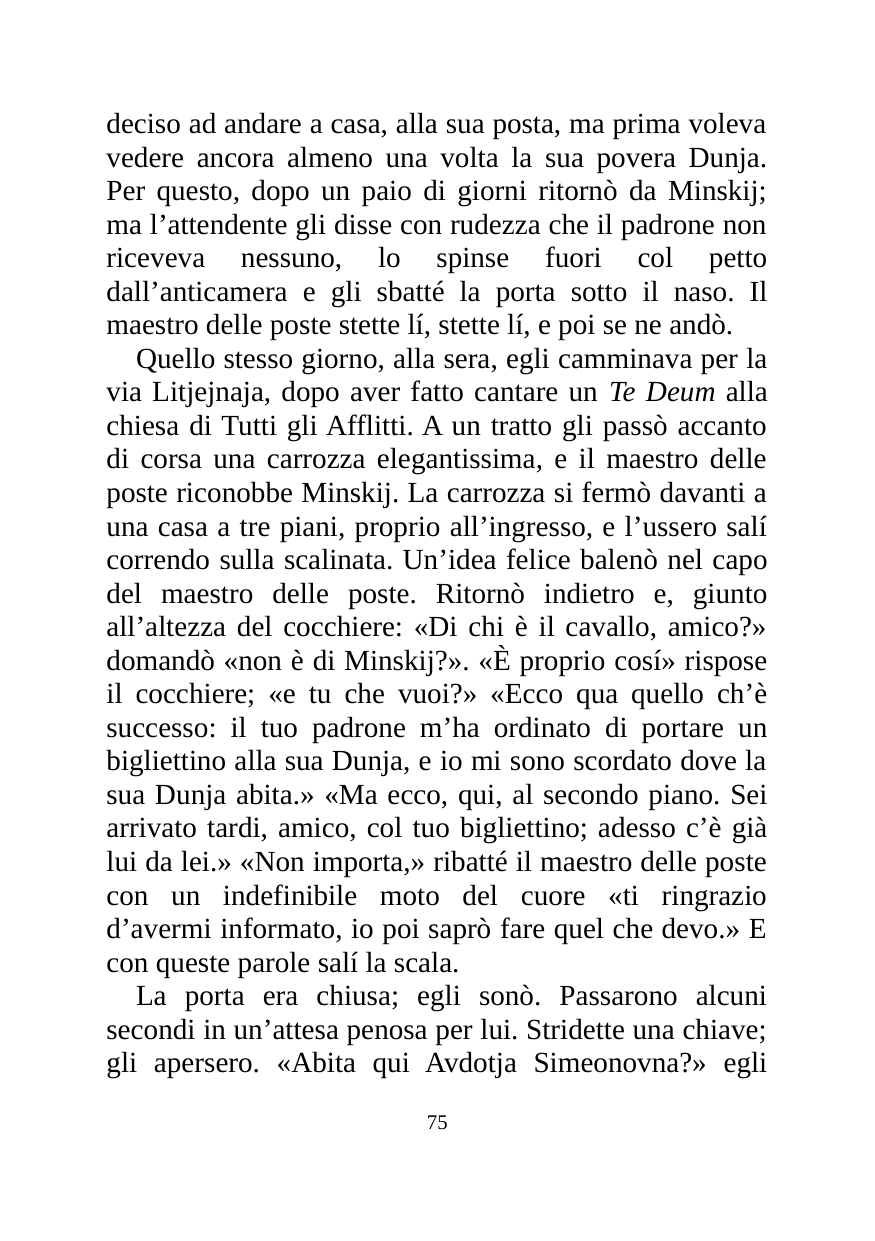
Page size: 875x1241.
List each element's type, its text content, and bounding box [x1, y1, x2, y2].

text deciso ad andare a casa, alla sua posta, ma prima voleva vedere ancora almeno una volta la sua povera Dunja. Per questo, dopo un paio di giorni ritornò da Minskij; ma l’attendente gli disse con rudezza che il padrone non riceveva nessuno, lo spinse fuori col petto dall’anticamera e gli sbatté la porta sotto il naso. Il maestro delle poste stette lí, stette lí, e poi se ne andò. [106, 106, 768, 341]
text La porta era chiusa; egli sonò. Passarono alcuni secondi in un’attesa penosa per lui. Stridette una chiave; gli apersero. «Abita qui Avdotja Simeonovna?» egli [106, 978, 768, 1079]
text Quello stesso giorno, alla sera, egli camminava per la via Litjejnaja, dopo aver fatto cantare un Te Deum alla chiesa di Tutti gli Afflitti. A un tratto gli passò accanto di corsa una carrozza elegantissima, e il maestro delle poste riconobbe Minskij. La carrozza si fermò davanti a una casa a tre piani, proprio all’ingresso, e l’ussero salí correndo sulla scalinata. Un’idea felice balenò nel capo del maestro delle poste. Ritornò indietro e, giunto all’altezza del cocchiere: «Di chi è il cavallo, amico?» domandò «non è di Minskij?». «È proprio cosí» rispose il cocchiere; «e tu che vuoi?» «Ecco qua quello ch’è successo: il tuo padrone m’ha ordinato di portare un bigliettino alla sua Dunja, e io mi sono scordato dove la sua Dunja abita.» «Ma ecco, qui, al secondo piano. Sei arrivato tardi, amico, col tuo bigliettino; adesso c’è già lui da lei.» «Non importa,» ribatté il maestro delle poste con un indefinibile moto del cuore «ti ringrazio d’avermi informato, io poi saprò fare quel che devo.» E con queste parole salí la scala. [106, 341, 768, 978]
